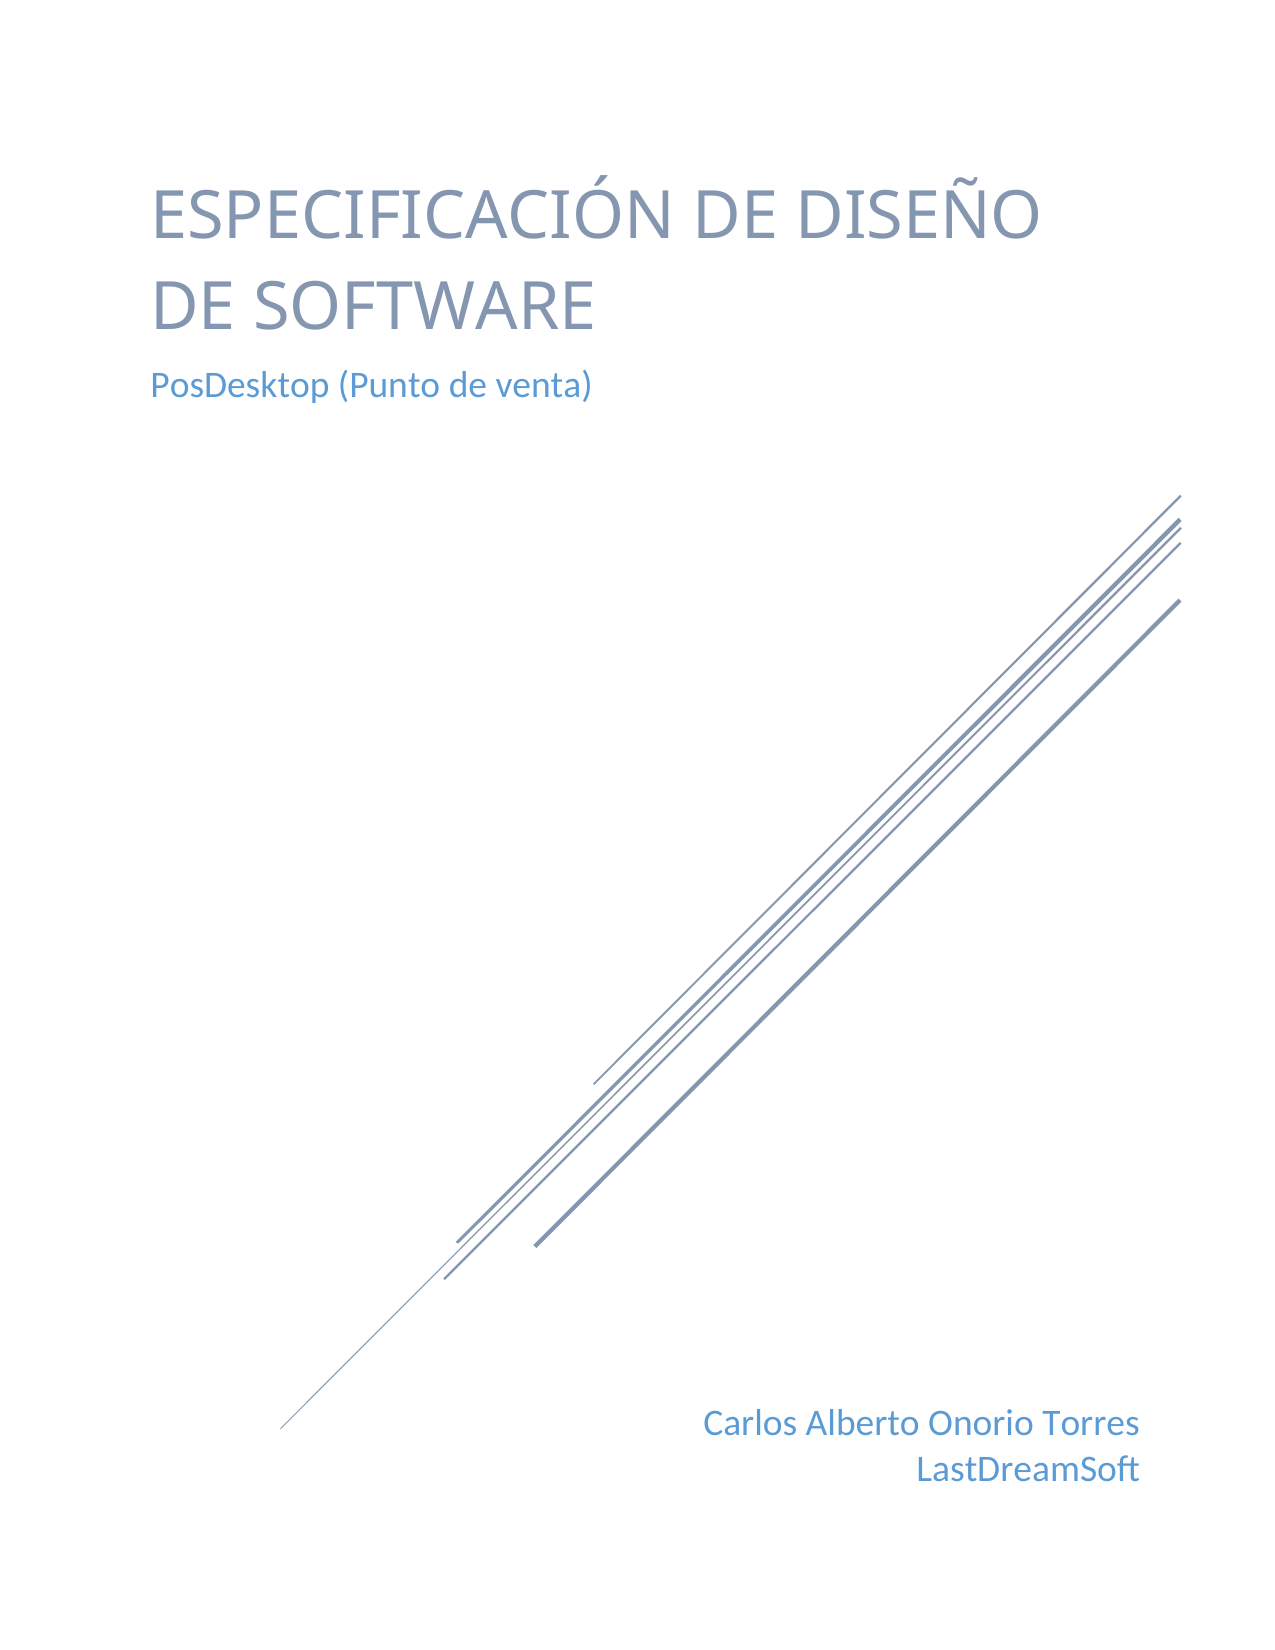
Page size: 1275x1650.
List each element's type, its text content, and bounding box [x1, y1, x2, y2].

text Especificación de diseño de software [150, 167, 1125, 349]
text LastDreamSoft [135, 1445, 1140, 1491]
text Carlos Alberto Onorio Torres [135, 1399, 1140, 1445]
text PosDesktop (Punto de venta) [150, 361, 1125, 407]
